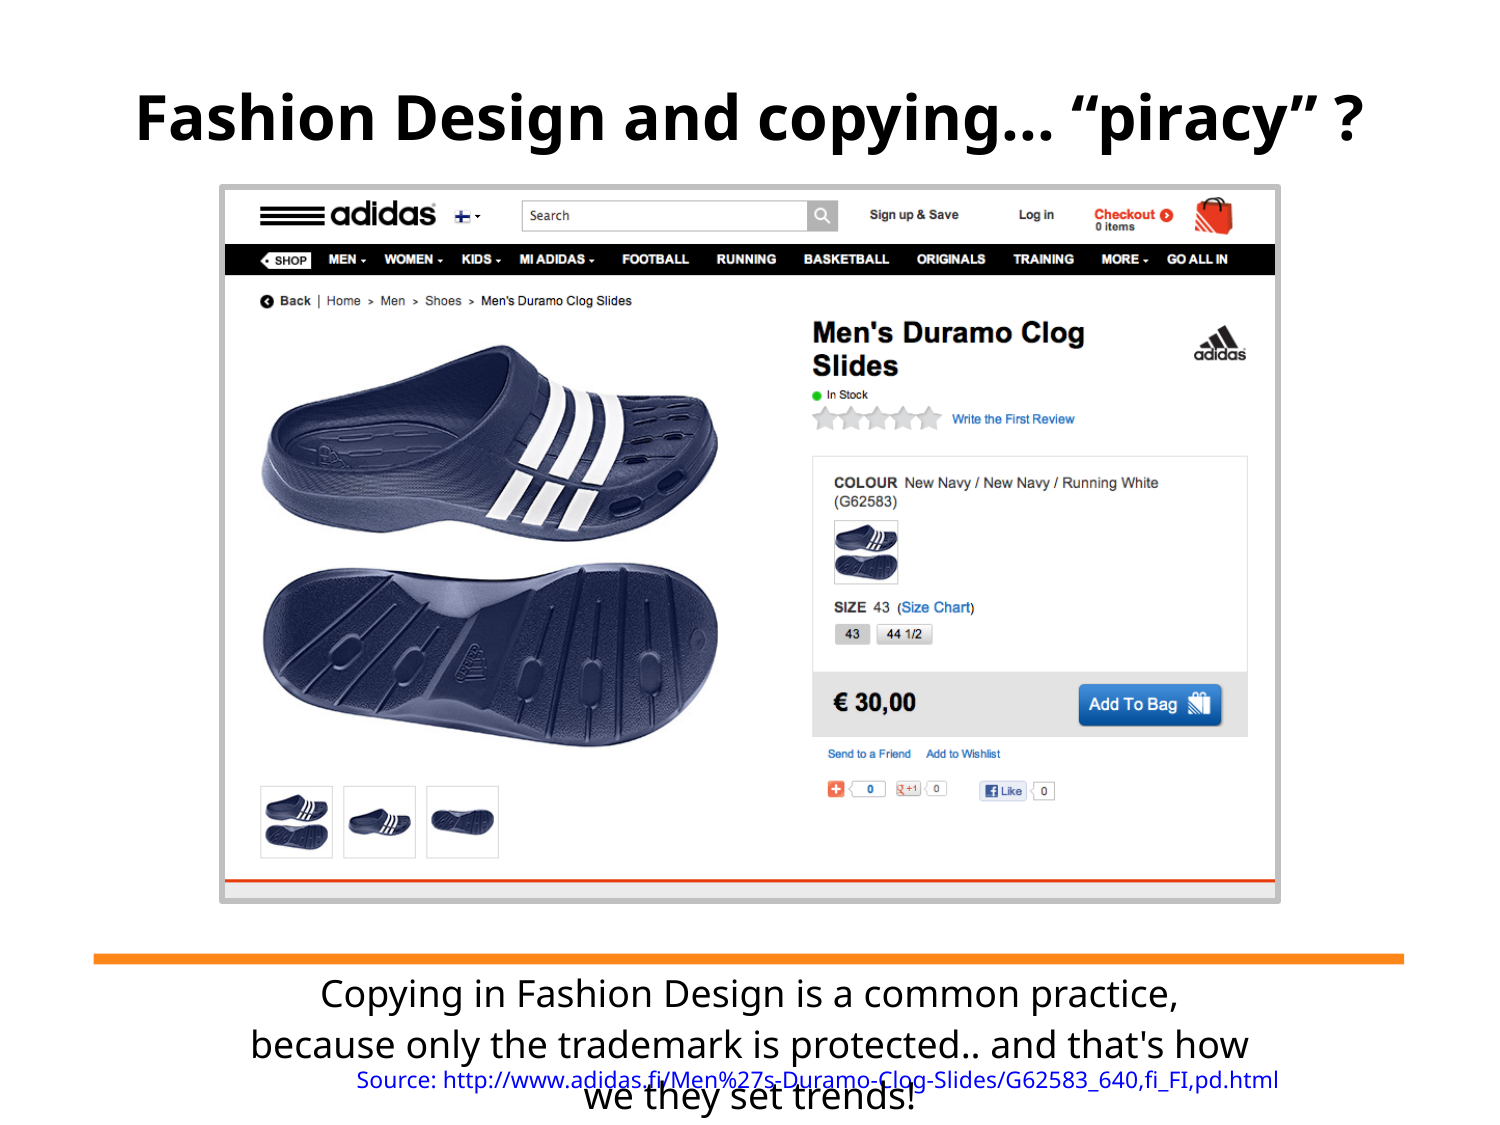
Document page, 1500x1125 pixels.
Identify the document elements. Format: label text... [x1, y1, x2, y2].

text_box Copying in Fashion Design is a common practice, because only the trademark is protected.. and that's how we they set trends! [232, 960, 1268, 1064]
title Fashion Design and copying... “piracy” ? [75, 44, 1426, 188]
text_box Source: http://www.adidas.fi/Men%27s-Duramo-Clog-Slides/G62583_640,fi_FI,pd.html [341, 1064, 1159, 1098]
picture [0, 0, 1500, 1125]
